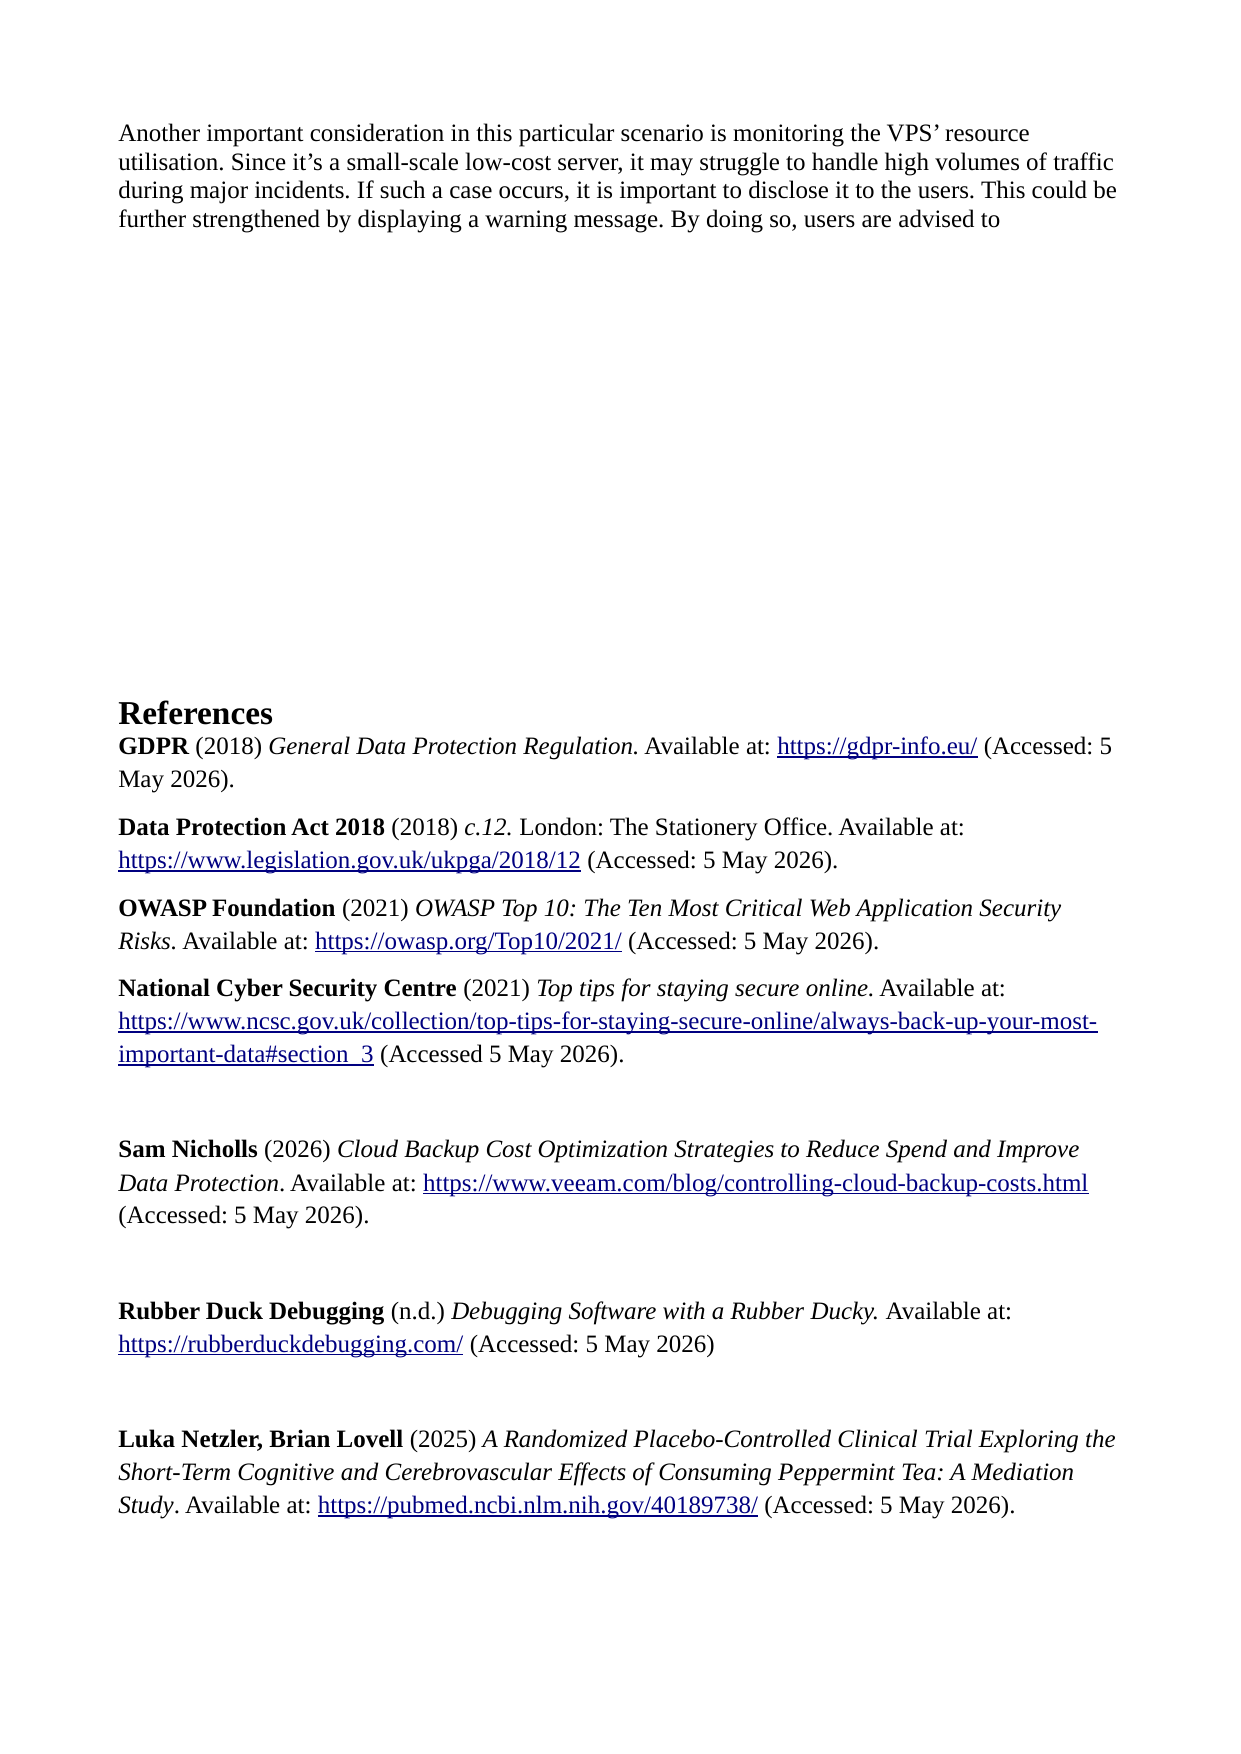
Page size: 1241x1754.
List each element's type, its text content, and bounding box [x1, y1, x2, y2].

text Another important consideration in this particular scenario is monitoring the VPS’ resource utilisation. Since it’s a small-scale low-cost server, it may struggle to handle high volumes of traffic during major incidents. If such a case occurs, it is important to disclose it to the users. This could be further strengthened by displaying a warning message. By doing so, users are advised to [118, 118, 1122, 233]
text Rubber Duck Debugging (n.d.) Debugging Software with a Rubber Ducky. Available at: https://rubberduckdebugging.com/ (Accessed: 5 May 2026) [118, 1296, 1122, 1358]
text GDPR (2018) General Data Protection Regulation. Available at: https://gdpr-info.eu/ (Accessed: 5 May 2026). [118, 731, 1122, 793]
text OWASP Foundation (2021) OWASP Top 10: The Ten Most Critical Web Application Security Risks. Available at: https://owasp.org/Top10/2021/ (Accessed: 5 May 2026). [118, 893, 1122, 954]
text References [118, 693, 1122, 731]
text Sam Nicholls (2026) Cloud Backup Cost Optimization Strategies to Reduce Spend and Improve Data Protection. Available at: https://www.veeam.com/blog/controlling-cloud-backup-costs.html (Accessed: 5 May 2026). [118, 1134, 1122, 1229]
text Data Protection Act 2018 (2018) c.12. London: The Stationery Office. Available at: https://www.legislation.gov.uk/ukpga/2018/12 (Accessed: 5 May 2026). [118, 812, 1122, 874]
text National Cyber Security Centre (2021) Top tips for staying secure online. Available at: https://www.ncsc.gov.uk/collection/top-tips-for-staying-secure-online/always-back-up-your-most-important-data#section_3 (Accessed 5 May 2026). [118, 973, 1122, 1068]
text Luka Netzler, Brian Lovell (2025) A Randomized Placebo-Controlled Clinical Trial Exploring the Short-Term Cognitive and Cerebrovascular Effects of Consuming Peppermint Tea: A Mediation Study. Available at: https://pubmed.ncbi.nlm.nih.gov/40189738/ (Accessed: 5 May 2026). [118, 1424, 1122, 1519]
